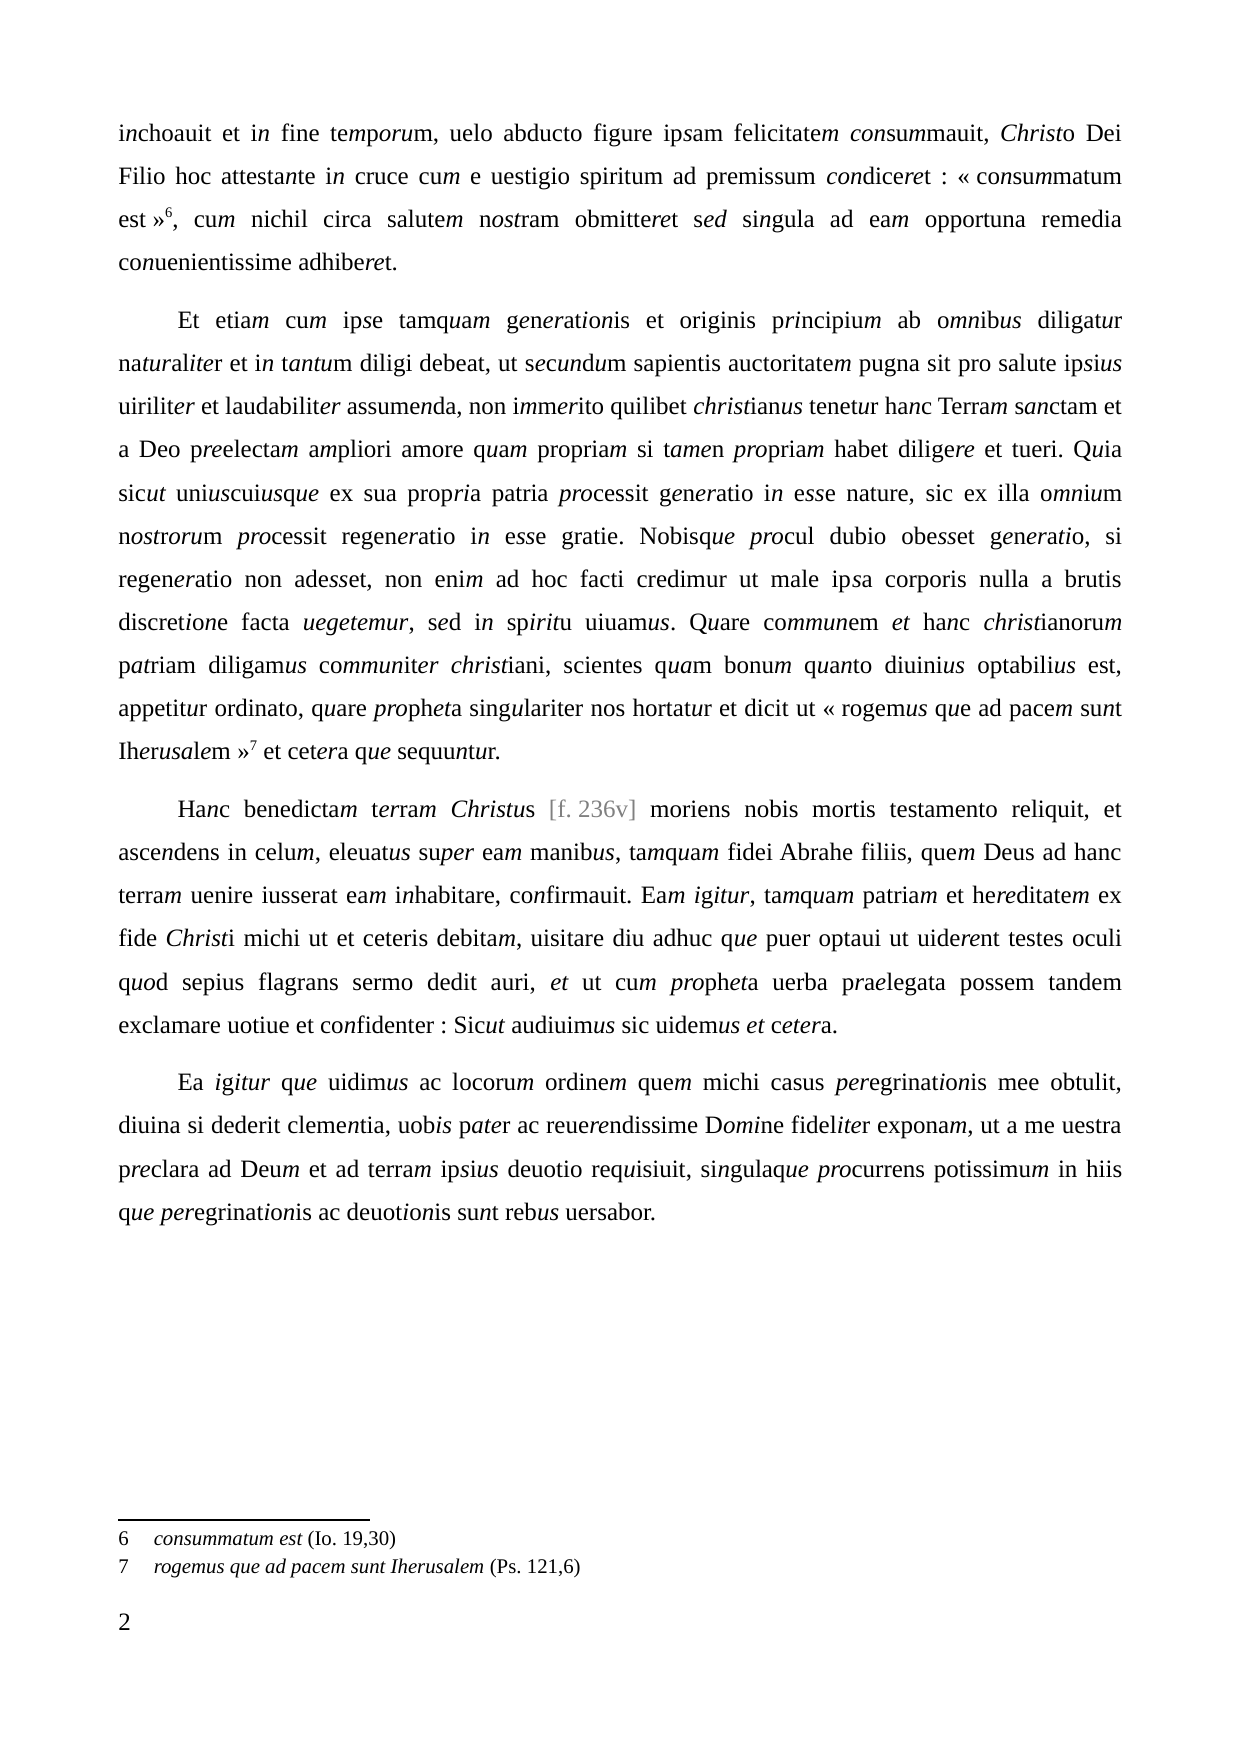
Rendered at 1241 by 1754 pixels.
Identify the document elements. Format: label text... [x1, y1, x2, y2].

subtitle Ea igitur que uidimus ac locorum ordinem quem michi casus peregrinationis mee obtulit, diuina si dederit clementia, uobis pater ac reuerendissime Domine fideliter exponam, ut a me uestra preclara ad Deum et ad terram ipsius deuotio requisiuit, singulaque procurrens potissimum in hiis que peregrinationis ac deuotionis sunt rebus uersabor. [118, 1067, 1122, 1226]
text rogemus que ad pacem sunt Iherusalem (Ps. 121,6) [118, 1553, 1122, 1578]
text consummatum est (Io. 19,30) [118, 1526, 1122, 1550]
subtitle Hanc benedictam terram Christus [f. 236v] moriens nobis mortis testamento reliquit, et ascendens in celum, eleuatus super eam manibus, tamquam fidei Abrahe filiis, quem Deus ad hanc terram uenire iusserat eam inhabitare, confirmauit. Eam igitur, tamquam patriam et hereditatem ex fide Christi michi ut et ceteris debitam, uisitare diu adhuc que puer optaui ut uiderent testes oculi quod sepius flagrans sermo dedit auri, et ut cum propheta uerba praelegata possem tandem exclamare uotiue et confidenter : Sicut audiuimus sic uidemus et cetera. [118, 794, 1122, 1038]
subtitle Et etiam cum ipse tamquam generationis et originis principium ab omnibus diligatur naturaliter et in tantum diligi debeat, ut secundum sapientis auctoritatem pugna sit pro salute ipsius uiriliter et laudabiliter assumenda, non immerito quilibet christianus tenetur hanc Terram sanctam et a Deo preelectam ampliori amore quam propriam si tamen propriam habet diligere et tueri. Quia sicut uniuscuiusque ex sua propria patria processit generatio in esse nature, sic ex illa omnium nostrorum processit regeneratio in esse gratie. Nobisque procul dubio obesset generatio, si regeneratio non adesset, non enim ad hoc facti credimur ut male ipsa corporis nulla a brutis discretione facta uegetemur, sed in spiritu uiuamus. Quare communem et hanc christianorum patriam diligamus communiter christiani, scientes quam bonum quanto diuinius optabilius est, appetitur ordinato, quare propheta singulariter nos hortatur et dicit ut « rogemus que ad pacem sunt Iherusalem » et cetera que sequuntur. [118, 305, 1122, 765]
subtitle inchoauit et in fine temporum, uelo abducto figure ipsam felicitatem consummauit, Christo Dei Filio hoc attestante in cruce cum e uestigio spiritum ad premissum condiceret : « consummatum est », cum nichil circa salutem nostram obmitteret sed singula ad eam opportuna remedia conuenientissime adhiberet. [118, 118, 1122, 276]
